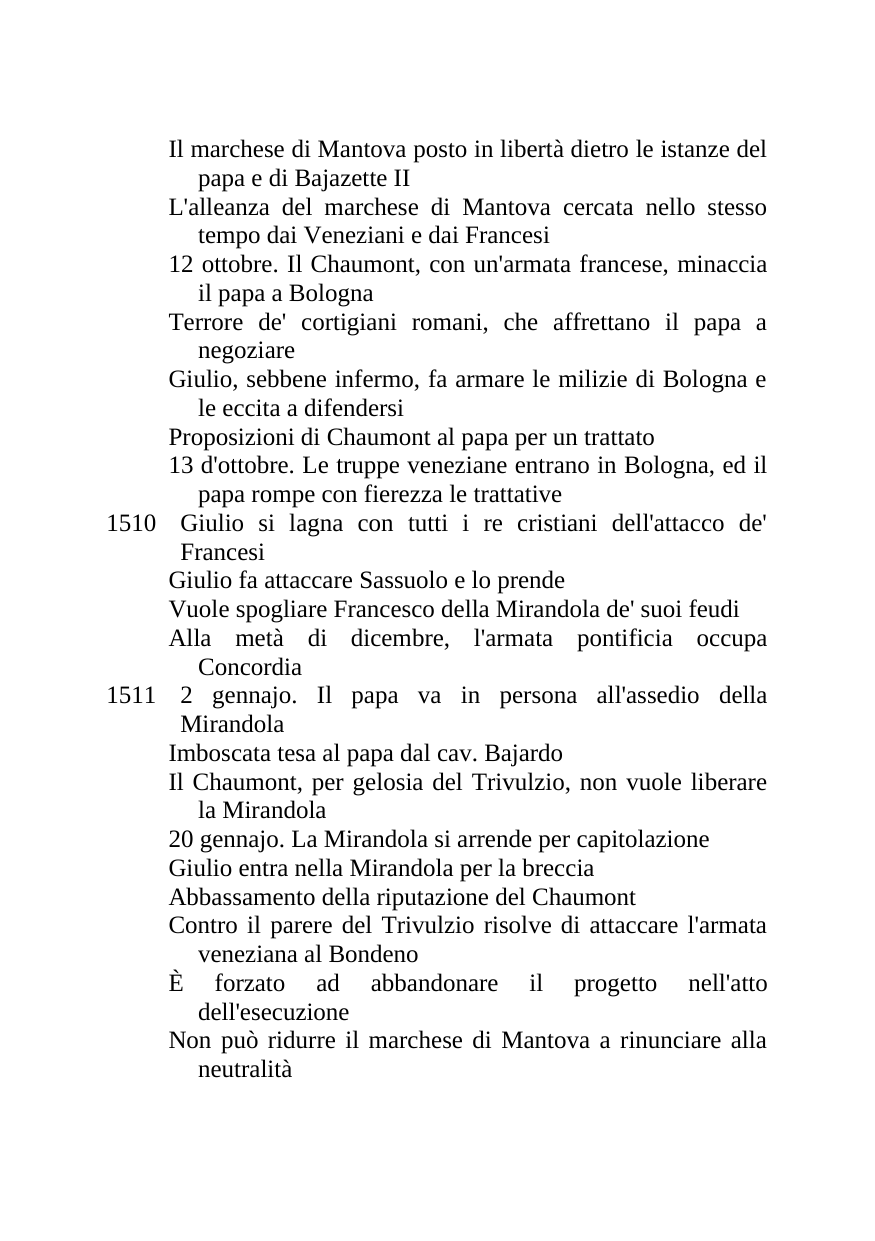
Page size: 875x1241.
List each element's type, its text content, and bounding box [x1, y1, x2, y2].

text 12 ottobre. Il Chaumont, con un'armata francese, minaccia il papa a Bologna [168, 249, 768, 307]
text Giulio entra nella Mirandola per la breccia [168, 853, 768, 882]
text L'alleanza del marchese di Mantova cercata nello stesso tempo dai Veneziani e dai Francesi [168, 192, 768, 249]
text Proposizioni di Chaumont al papa per un trattato [168, 422, 768, 451]
text Vuole spogliare Francesco della Mirandola de' suoi feudi [168, 594, 768, 623]
text Contro il parere del Trivulzio risolve di attaccare l'armata veneziana al Bondeno [168, 911, 768, 968]
text Abbassamento della riputazione del Chaumont [168, 882, 768, 911]
text È forzato ad abbandonare il progetto nell'atto dell'esecuzione [168, 968, 768, 1026]
text 20 gennajo. La Mirandola si arrende per capitolazione [168, 824, 768, 853]
text Terrore de' cortigiani romani, che affrettano il papa a negoziare [168, 307, 768, 364]
text Giulio, sebbene infermo, fa armare le milizie di Bologna e le eccita a difendersi [168, 364, 768, 422]
text Non può ridurre il marchese di Mantova a rinunciare alla neutralità [168, 1026, 768, 1083]
text 1511 2 gennajo. Il papa va in persona all'assedio della Mirandola [106, 681, 768, 738]
text Imboscata tesa al papa dal cav. Bajardo [168, 738, 768, 767]
text 1510 Giulio si lagna con tutti i re cristiani dell'attacco de' Francesi [106, 508, 768, 566]
text Il marchese di Mantova posto in libertà dietro le istanze del papa e di Bajazette II [168, 134, 768, 192]
text 13 d'ottobre. Le truppe veneziane entrano in Bologna, ed il papa rompe con fierezza le trattative [168, 451, 768, 508]
text Il Chaumont, per gelosia del Trivulzio, non vuole liberare la Mirandola [168, 767, 768, 824]
text Giulio fa attaccare Sassuolo e lo prende [168, 566, 768, 594]
text Alla metà di dicembre, l'armata pontificia occupa Concordia [168, 623, 768, 681]
